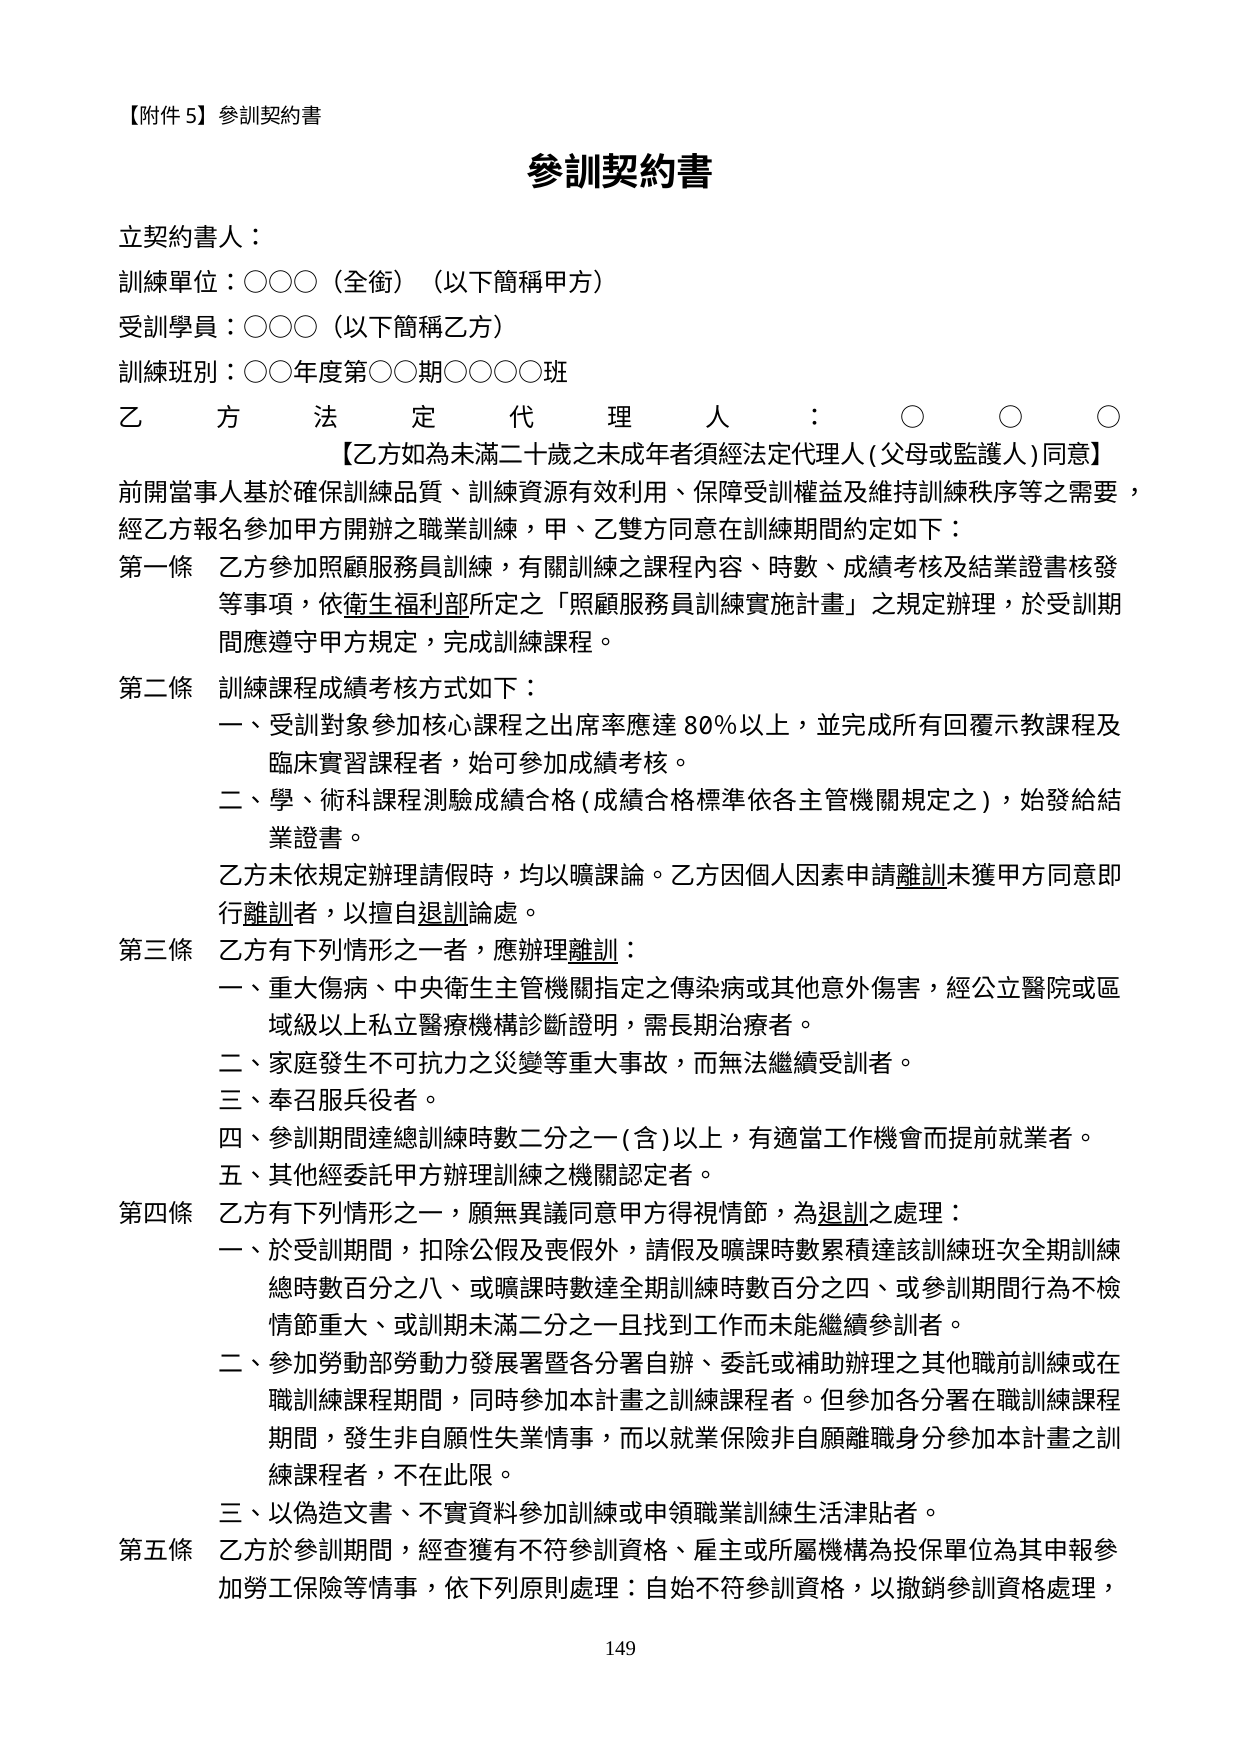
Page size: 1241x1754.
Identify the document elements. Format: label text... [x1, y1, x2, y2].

text 第五條 乙方於參訓期間，經查獲有不符參訓資格、雇主或所屬機構為投保單位為其申報參加勞工保險等情事，依下列原則處理：自始不符參訓資格，以撤銷參訓資格處理， [118, 1530, 1122, 1605]
text 第一條 乙方參加照顧服務員訓練，有關訓練之課程內容、時數、成績考核及結業證書核發等事項，依衛生福利部所定之「照顧服務員訓練實施計畫」之規定辦理，於受訓期間應遵守甲方規定，完成訓練課程。 [118, 546, 1122, 659]
text 一、於受訓期間，扣除公假及喪假外，請假及曠課時數累積達該訓練班次全期訓練總時數百分之八、或曠課時數達全期訓練時數百分之四、或參訓期間行為不檢情節重大、或訓期未滿二分之一且找到工作而未能繼續參訓者。 [218, 1230, 1122, 1342]
text 參訓契約書 [118, 142, 1122, 196]
text 立契約書人： [118, 216, 1122, 254]
text 四、參訓期間達總訓練時數二分之一(含)以上，有適當工作機會而提前就業者。 [218, 1117, 1122, 1155]
text 二、家庭發生不可抗力之災變等重大事故，而無法繼續受訓者。 [218, 1042, 1122, 1080]
text 【附件5】參訓契約書 [118, 99, 1122, 129]
text 訓練單位：○○○（全銜）（以下簡稱甲方） [118, 261, 1122, 299]
text 一、受訓對象參加核心課程之出席率應達80％以上，並完成所有回覆示教課程及臨床實習課程者，始可參加成績考核。 [218, 705, 1122, 780]
text 前開當事人基於確保訓練品質、訓練資源有效利用、保障受訓權益及維持訓練秩序等之需要，經乙方報名參加甲方開辦之職業訓練，甲、乙雙方同意在訓練期間約定如下： [118, 471, 1122, 546]
text 二、參加勞動部勞動力發展署暨各分署自辦、委託或補助辦理之其他職前訓練或在職訓練課程期間，同時參加本計畫之訓練課程者。但參加各分署在職訓練課程期間，發生非自願性失業情事，而以就業保險非自願離職身分參加本計畫之訓練課程者，不在此限。 [218, 1342, 1122, 1492]
text 二、學、術科課程測驗成績合格(成績合格標準依各主管機關規定之)，始發給結業證書。 [218, 780, 1122, 855]
text 一、重大傷病、中央衛生主管機關指定之傳染病或其他意外傷害，經公立醫院或區域級以上私立醫療機構診斷證明，需長期治療者。 [218, 967, 1122, 1042]
text 三、奉召服兵役者。 [218, 1080, 1122, 1117]
text 第四條 乙方有下列情形之一，願無異議同意甲方得視情節，為退訓之處理： [118, 1192, 1122, 1230]
text 乙方未依規定辦理請假時，均以曠課論。乙方因個人因素申請離訓未獲甲方同意即行離訓者，以擅自退訓論處。 [218, 855, 1122, 930]
text 乙方法定代理人：○○○ 【乙方如為未滿二十歲之未成年者須經法定代理人(父母或監護人)同意】 [118, 396, 1122, 471]
text 第三條 乙方有下列情形之一者，應辦理離訓： [118, 930, 1122, 967]
text 第二條 訓練課程成績考核方式如下： [118, 659, 1122, 705]
text 五、其他經委託甲方辦理訓練之機關認定者。 [218, 1155, 1122, 1192]
text 三、以偽造文書、不實資料參加訓練或申領職業訓練生活津貼者。 [218, 1492, 1122, 1530]
text 受訓學員：○○○（以下簡稱乙方） [118, 306, 1122, 344]
text 訓練班別：○○年度第○○期○○○○班 [118, 351, 1122, 389]
